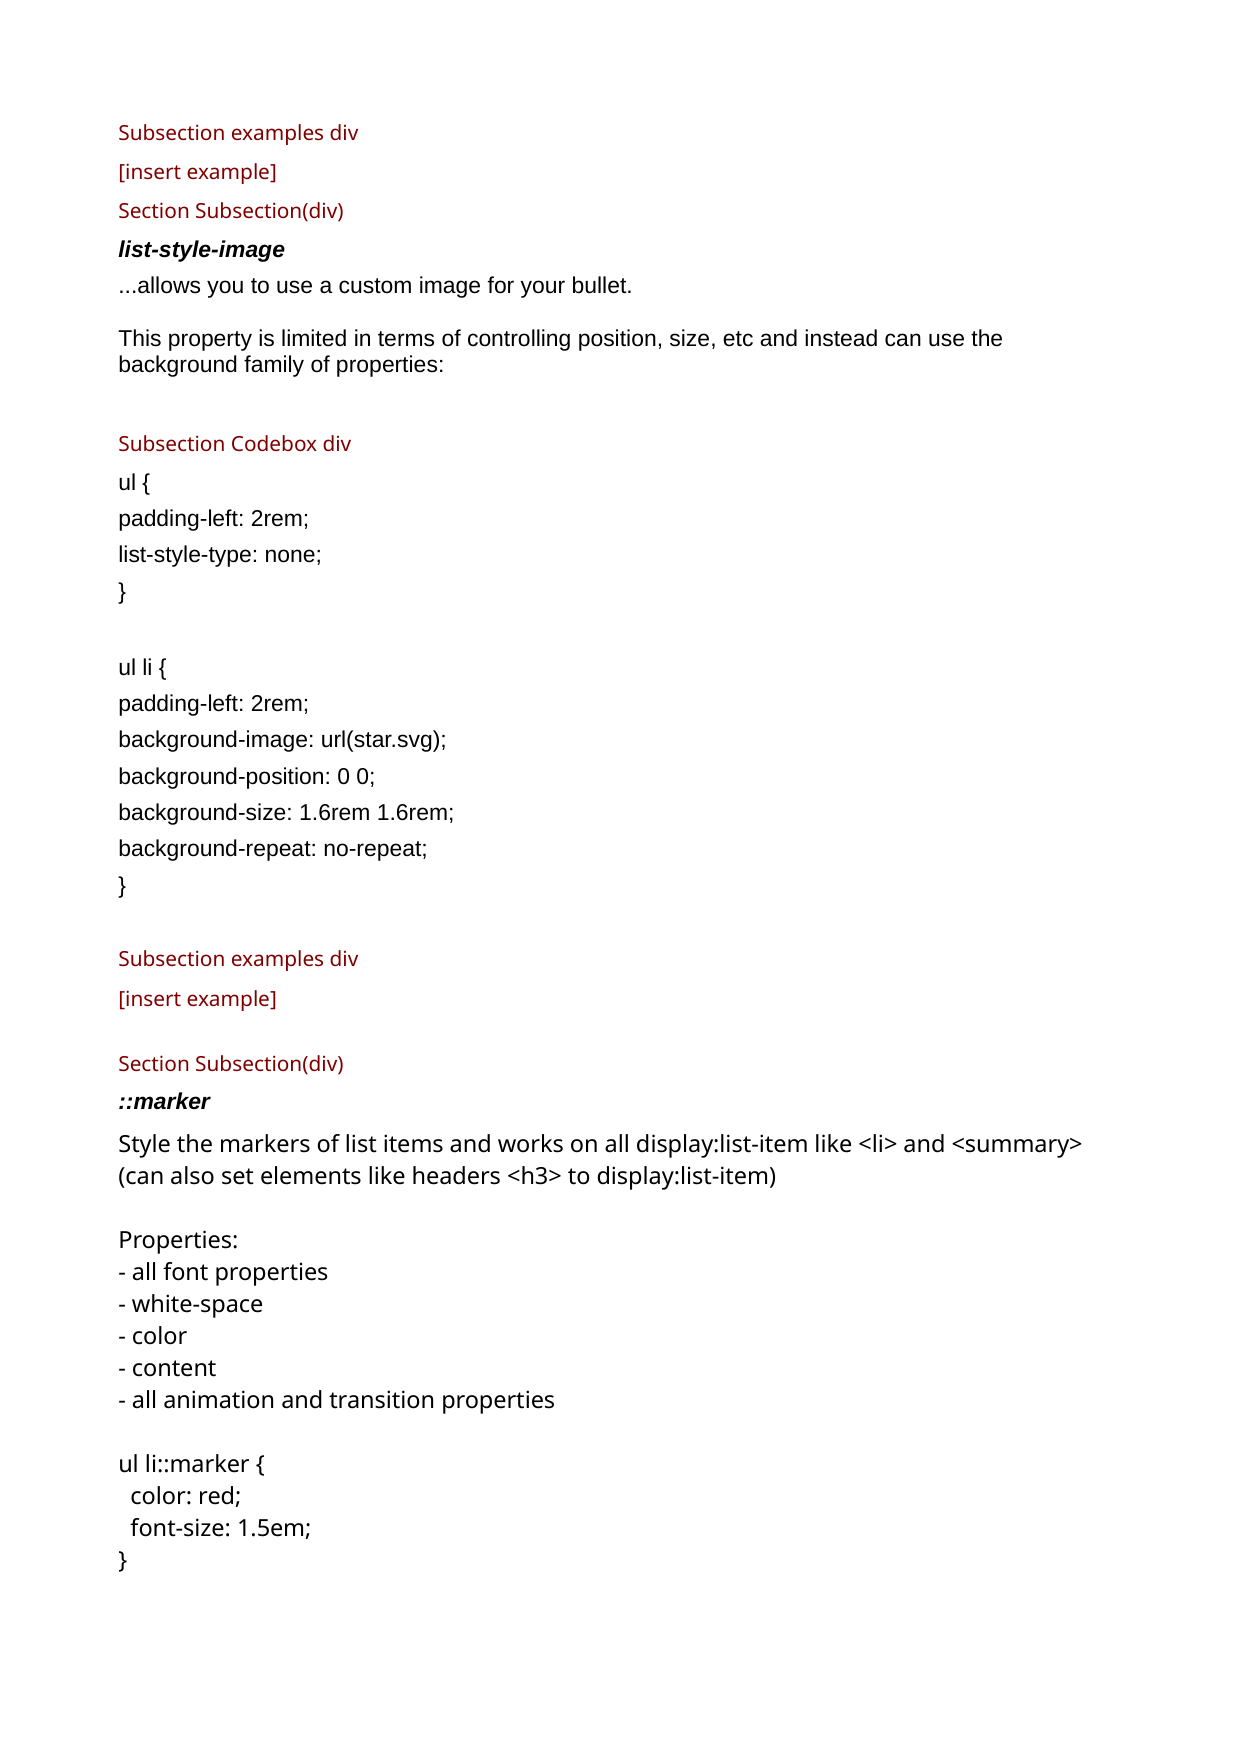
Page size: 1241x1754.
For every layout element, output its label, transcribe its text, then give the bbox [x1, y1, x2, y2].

text Subsection examples div [118, 118, 1122, 147]
text Style the markers of list items and works on all display:list-item like <li> and <summary> (can also set elements like headers <h3> to display:list-item) [118, 1127, 1122, 1191]
text [insert example] [118, 984, 1122, 1012]
text Properties: [118, 1223, 1122, 1255]
text Section Subsection(div) [118, 1049, 1122, 1078]
text - color [118, 1319, 1122, 1351]
text This property is limited in terms of controlling position, size, etc and instead can use the background family of properties: [118, 325, 1122, 377]
text ul li { [118, 654, 1122, 680]
text } [118, 578, 1122, 604]
text background-image: url(star.svg); [118, 726, 1122, 753]
text - all font properties [118, 1255, 1122, 1287]
text [insert example] [118, 157, 1122, 186]
text - white-space [118, 1287, 1122, 1319]
text } [118, 1543, 1122, 1575]
text ::marker [118, 1088, 1122, 1115]
text padding-left: 2rem; [118, 690, 1122, 716]
text list-style-type: none; [118, 541, 1122, 568]
text Section Subsection(div) [118, 196, 1122, 225]
text ul { [118, 469, 1122, 495]
text } [118, 872, 1122, 898]
text ul li::marker { [118, 1447, 1122, 1479]
text color: red; [118, 1479, 1122, 1511]
text Subsection examples div [118, 944, 1122, 973]
text ...allows you to use a custom image for your bullet. [118, 272, 1122, 298]
text padding-left: 2rem; [118, 505, 1122, 531]
text background-repeat: no-repeat; [118, 835, 1122, 862]
text background-size: 1.6rem 1.6rem; [118, 799, 1122, 825]
text Subsection Codebox div [118, 429, 1122, 458]
text list-style-image [118, 236, 1122, 262]
text - all animation and transition properties [118, 1383, 1122, 1415]
text background-position: 0 0; [118, 763, 1122, 789]
text font-size: 1.5em; [118, 1511, 1122, 1543]
text - content [118, 1351, 1122, 1383]
